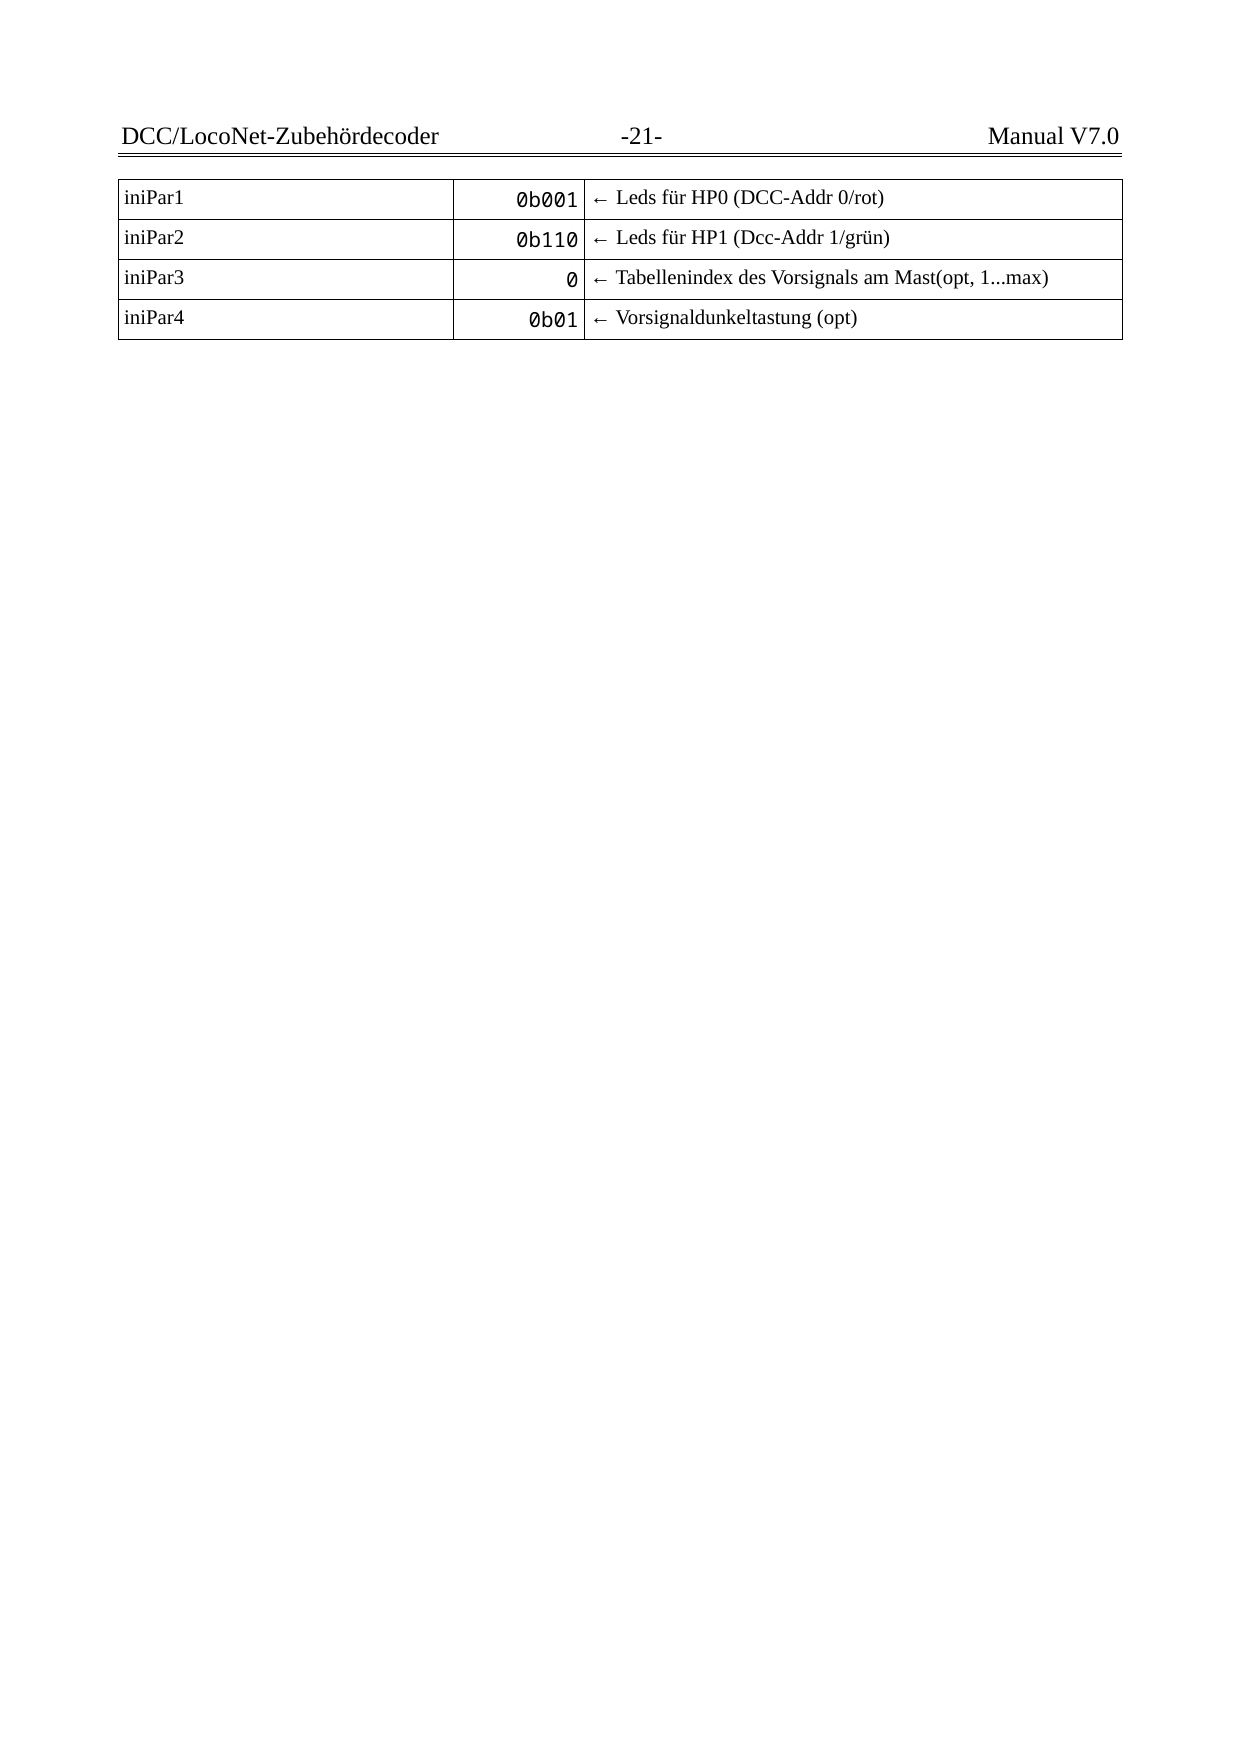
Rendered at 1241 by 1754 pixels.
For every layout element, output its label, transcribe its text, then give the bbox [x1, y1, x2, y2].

table_cell ← Leds für HP0 (DCC-Addr 0/rot) [585, 180, 1122, 219]
table_cell ← Vorsignaldunkeltastung (opt) [585, 300, 1122, 339]
table_cell iniPar3 [119, 260, 453, 299]
table_cell 0b01 [454, 300, 584, 339]
table_cell iniPar2 [119, 220, 453, 259]
table_cell ← Leds für HP1 (Dcc-Addr 1/grün) [585, 220, 1122, 259]
table_cell iniPar1 [119, 180, 453, 219]
table_cell 0b001 [454, 180, 584, 219]
table_cell iniPar4 [119, 300, 453, 339]
table_cell 0b110 [454, 220, 584, 259]
table_cell 0 [454, 260, 584, 299]
table_cell ← Tabellenindex des Vorsignals am Mast(opt, 1...max) [585, 260, 1122, 299]
